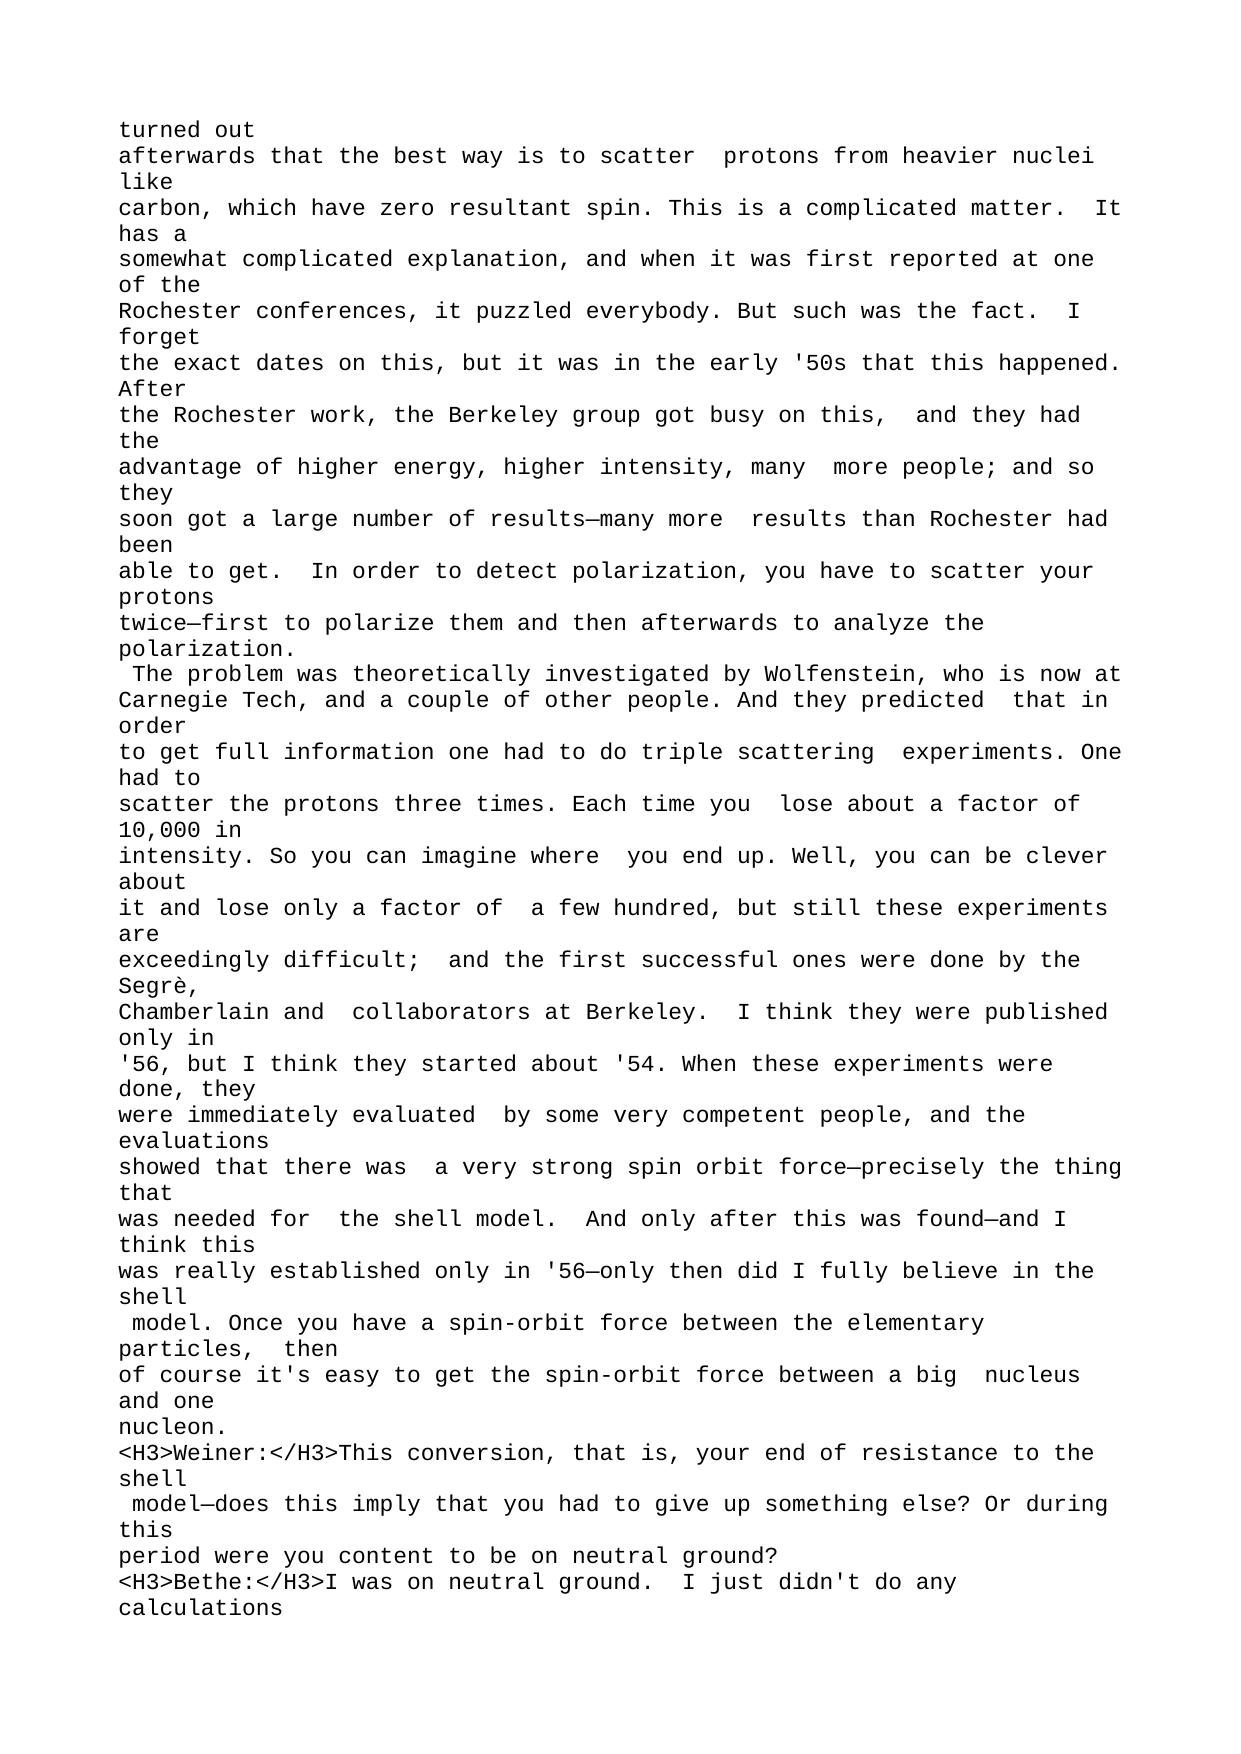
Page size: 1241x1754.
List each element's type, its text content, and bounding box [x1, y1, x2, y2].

text Carnegie Tech, and a couple of other people. And they predicted that in order [118, 689, 1122, 741]
text were immediately evaluated by some very competent people, and the evaluations [118, 1104, 1122, 1156]
text the Rochester work, the Berkeley group got busy on this, and they had the [118, 403, 1122, 455]
text able to get. In order to detect polarization, you have to scatter your protons [118, 559, 1122, 611]
text showed that there was a very strong spin orbit force—precisely the thing that [118, 1156, 1122, 1207]
text was really established only in '56—only then did I fully believe in the shell [118, 1259, 1122, 1311]
text was needed for the shell model. And only after this was found—and I think this [118, 1207, 1122, 1259]
text exceedingly difficult; and the first successful ones were done by the Segrè, [118, 948, 1122, 1000]
text <H3>Weiner:</H3>This conversion, that is, your end of resistance to the shell [118, 1441, 1122, 1493]
text <H3>Bethe:</H3>I was on neutral ground. I just didn't do any calculations [118, 1571, 1122, 1622]
text model. Once you have a spin-orbit force between the elementary particles, then [118, 1311, 1122, 1363]
text the exact dates on this, but it was in the early '50s that this happened. After [118, 352, 1122, 403]
text nucleon. [118, 1415, 1122, 1441]
text it and lose only a factor of a few hundred, but still these experiments are [118, 896, 1122, 948]
text The problem was theoretically investigated by Wolfenstein, who is now at [118, 663, 1122, 689]
text '56, but I think they started about '54. When these experiments were done, they [118, 1052, 1122, 1104]
text afterwards that the best way is to scatter protons from heavier nuclei like [118, 144, 1122, 196]
text of course it's easy to get the spin-orbit force between a big nucleus and one [118, 1363, 1122, 1415]
text soon got a large number of results—many more results than Rochester had been [118, 507, 1122, 559]
text period were you content to be on neutral ground? [118, 1545, 1122, 1571]
text Chamberlain and collaborators at Berkeley. I think they were published only in [118, 1000, 1122, 1052]
text advantage of higher energy, higher intensity, many more people; and so they [118, 455, 1122, 507]
text turned out [118, 118, 1122, 144]
text somewhat complicated explanation, and when it was first reported at one of the [118, 248, 1122, 300]
text intensity. So you can imagine where you end up. Well, you can be clever about [118, 844, 1122, 896]
text Rochester conferences, it puzzled everybody. But such was the fact. I forget [118, 300, 1122, 352]
text model—does this imply that you had to give up something else? Or during this [118, 1493, 1122, 1545]
text twice—first to polarize them and then afterwards to analyze the polarization. [118, 611, 1122, 663]
text scatter the protons three times. Each time you lose about a factor of 10,000 in [118, 792, 1122, 844]
text carbon, which have zero resultant spin. This is a complicated matter. It has a [118, 196, 1122, 248]
text to get full information one had to do triple scattering experiments. One had to [118, 741, 1122, 792]
